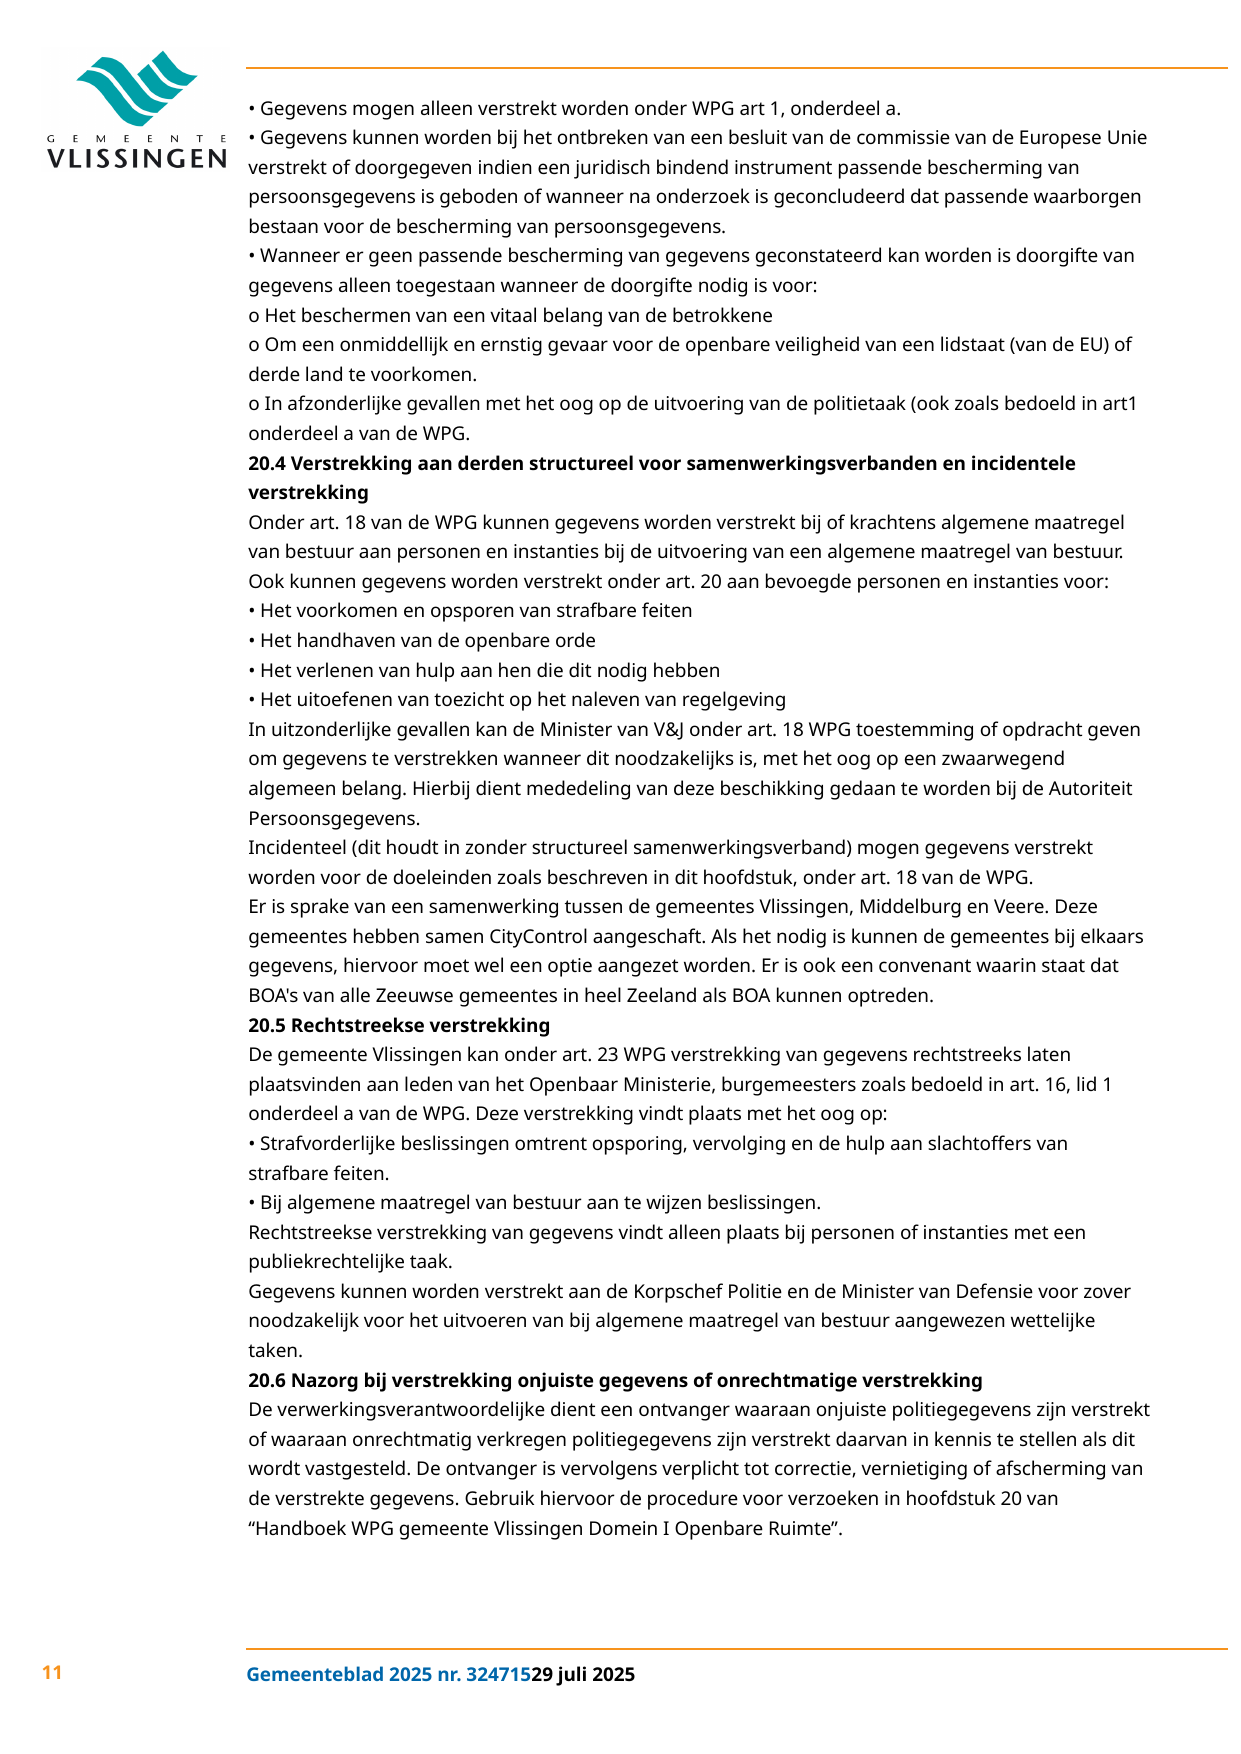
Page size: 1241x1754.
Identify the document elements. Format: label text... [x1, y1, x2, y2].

text 20.5 Rechtstreekse verstrekking [248, 1012, 1152, 1038]
text • Het verlenen van hulp aan hen die dit nodig hebben [248, 657, 1152, 683]
text • Gegevens kunnen worden bij het ontbreken van een besluit van de commissie van de Europese Unie verstrekt of doorgegeven indien een juridisch bindend instrument passende bescherming van persoonsgegevens is geboden of wanneer na onderzoek is geconcludeerd dat passende waarborgen bestaan voor de bescherming van persoonsgegevens. [248, 124, 1152, 239]
text Gegevens kunnen worden verstrekt aan de Korpschef Politie en de Minister van Defensie voor zover noodzakelijk voor het uitvoeren van bij algemene maatregel van bestuur aangewezen wettelijke taken. [248, 1278, 1152, 1363]
text In uitzonderlijke gevallen kan de Minister van V&J onder art. 18 WPG toestemming of opdracht geven om gegevens te verstrekken wanneer dit noodzakelijks is, met het oog op een zwaarwegend algemeen belang. Hierbij dient mededeling van deze beschikking gedaan te worden bij de Autoriteit Persoonsgegevens. [248, 716, 1152, 831]
text De gemeente Vlissingen kan onder art. 23 WPG verstrekking van gegevens rechtstreeks laten plaatsvinden aan leden van het Openbaar Ministerie, burgemeesters zoals bedoeld in art. 16, lid 1 onderdeel a van de WPG. Deze verstrekking vindt plaats met het oog op: [248, 1041, 1152, 1126]
text o Om een onmiddellijk en ernstig gevaar voor de openbare veiligheid van een lidstaat (van de EU) of derde land te voorkomen. [248, 331, 1152, 387]
text De verwerkingsverantwoordelijke dient een ontvanger waaraan onjuiste politiegegevens zijn verstrekt of waaraan onrechtmatig verkregen politiegegevens zijn verstrekt daarvan in kennis te stellen als dit wordt vastgesteld. De ontvanger is vervolgens verplicht tot correctie, vernietiging of afscherming van de verstrekte gegevens. Gebruik hiervoor de procedure voor verzoeken in hoofdstuk 20 van “Handboek WPG gemeente Vlissingen Domein I Openbare Ruimte”. [248, 1396, 1152, 1541]
text Er is sprake van een samenwerking tussen de gemeentes Vlissingen, Middelburg en Veere. Deze gemeentes hebben samen CityControl aangeschaft. Als het nodig is kunnen de gemeentes bij elkaars gegevens, hiervoor moet wel een optie aangezet worden. Er is ook een convenant waarin staat dat BOA's van alle Zeeuwse gemeentes in heel Zeeland als BOA kunnen optreden. [248, 893, 1152, 1008]
text 20.6 Nazorg bij verstrekking onjuiste gegevens of onrechtmatige verstrekking [248, 1367, 1152, 1393]
text • Gegevens mogen alleen verstrekt worden onder WPG art 1, onderdeel a. [248, 95, 1152, 121]
text 20.4 Verstrekking aan derden structureel voor samenwerkingsverbanden en incidentele verstrekking [248, 450, 1152, 505]
text Rechtstreekse verstrekking van gegevens vindt alleen plaats bij personen of instanties met een publiekrechtelijke taak. [248, 1219, 1152, 1274]
text o In afzonderlijke gevallen met het oog op de uitvoering van de politietaak (ook zoals bedoeld in art1 onderdeel a van de WPG. [248, 391, 1152, 446]
text Onder art. 18 van de WPG kunnen gegevens worden verstrekt bij of krachtens algemene maatregel van bestuur aan personen en instanties bij de uitvoering van een algemene maatregel van bestuur. Ook kunnen gegevens worden verstrekt onder art. 20 aan bevoegde personen en instanties voor: [248, 509, 1152, 594]
picture [41, 47, 231, 172]
text • Strafvorderlijke beslissingen omtrent opsporing, vervolging en de hulp aan slachtoffers van strafbare feiten. [248, 1130, 1152, 1186]
text • Het uitoefenen van toezicht op het naleven van regelgeving [248, 686, 1152, 712]
text o Het beschermen van een vitaal belang van de betrokkene [248, 302, 1152, 328]
text • Bij algemene maatregel van bestuur aan te wijzen beslissingen. [248, 1189, 1152, 1215]
text • Het handhaven van de openbare orde [248, 627, 1152, 653]
text • Het voorkomen en opsporen van strafbare feiten [248, 598, 1152, 623]
text • Wanneer er geen passende bescherming van gegevens geconstateerd kan worden is doorgifte van gegevens alleen toegestaan wanneer de doorgifte nodig is voor: [248, 243, 1152, 298]
text Incidenteel (dit houdt in zonder structureel samenwerkingsverband) mogen gegevens verstrekt worden voor de doeleinden zoals beschreven in dit hoofdstuk, onder art. 18 van de WPG. [248, 834, 1152, 890]
